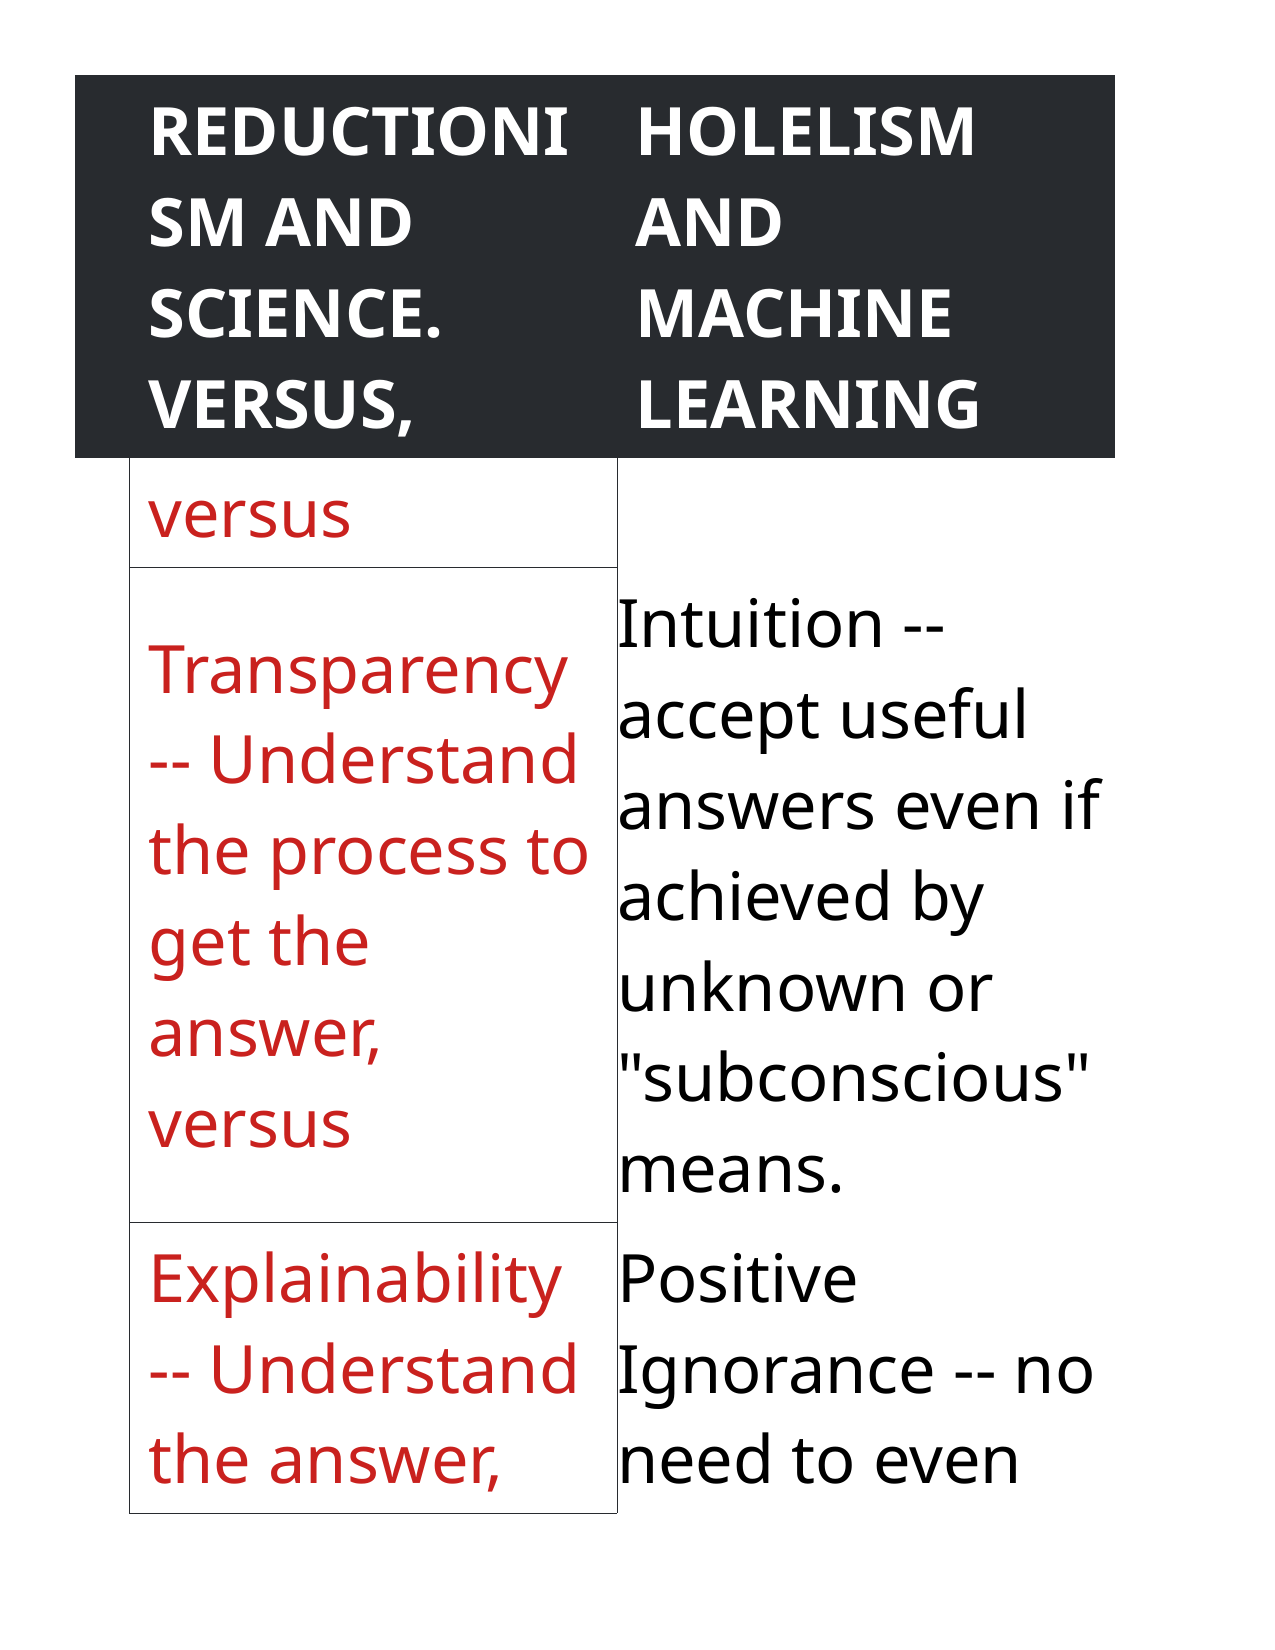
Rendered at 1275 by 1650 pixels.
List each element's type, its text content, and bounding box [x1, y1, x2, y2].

table_cell [618, 458, 1114, 567]
table_cell Explainability -- Understand the answer, [130, 1223, 617, 1513]
table_header [76, 76, 129, 457]
table_cell [75, 458, 129, 567]
table_cell [75, 567, 129, 1222]
table_header REDUCTIONISM AND SCIENCE. VERSUS, [130, 76, 617, 457]
table_cell Positive Ignorance -- no need to even [618, 1222, 1114, 1513]
table_header holelism AND MACHINE LEARNING [618, 76, 1114, 457]
table_cell Transparency -- Understand the process to get the answer, versus [130, 568, 617, 1222]
table_cell versus [130, 458, 617, 567]
table_cell Intuition -- accept useful answers even if achieved by unknown or "subconscious" means. [618, 567, 1114, 1222]
table_cell [75, 1222, 129, 1513]
